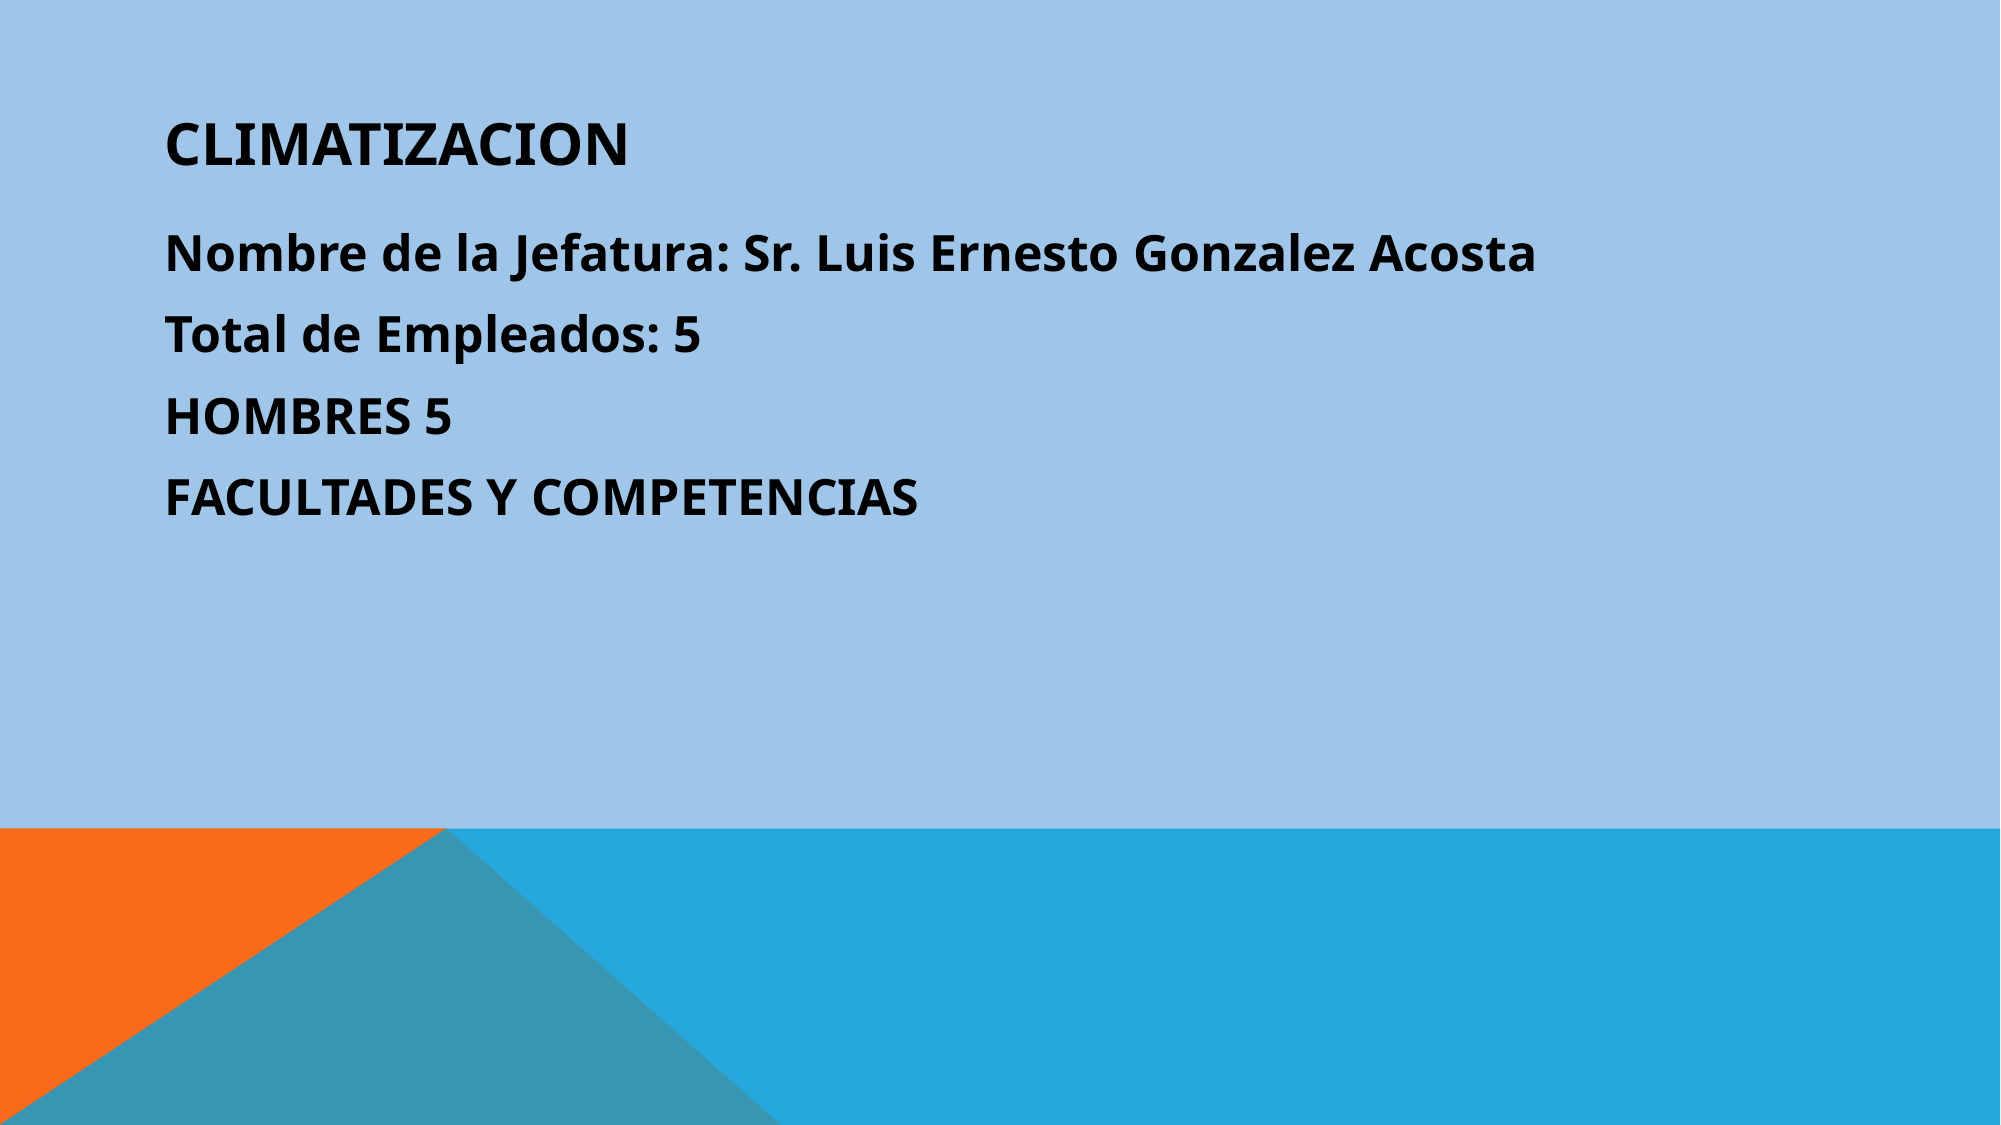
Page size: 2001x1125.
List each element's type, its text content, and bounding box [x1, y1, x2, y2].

text_box Nombre de la Jefatura: Sr. Luis Ernesto Gonzalez Acosta Total de Empleados: 5 HOMBRES 5 FACULTADES Y COMPETENCIAS [149, 209, 1850, 1036]
text_box CLIMATIZACION [149, 99, 1850, 209]
